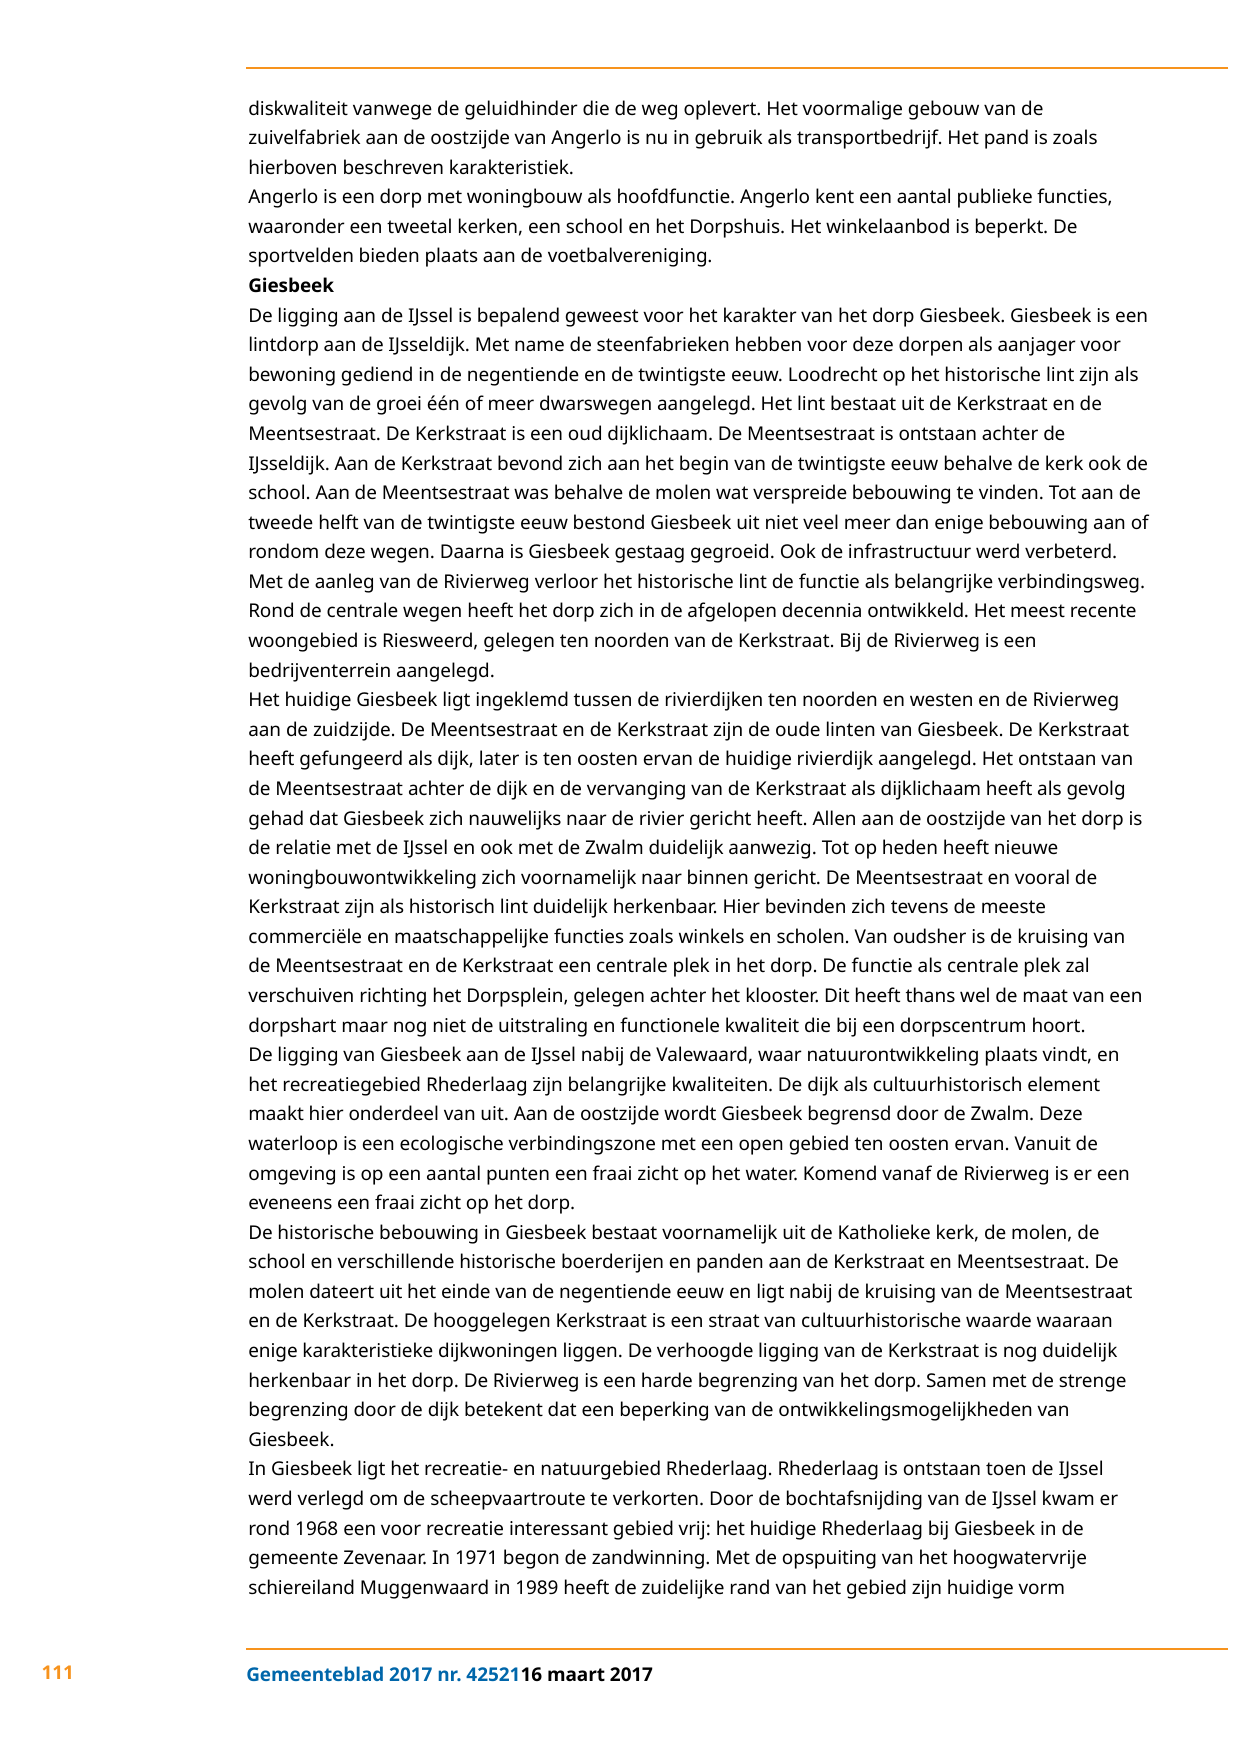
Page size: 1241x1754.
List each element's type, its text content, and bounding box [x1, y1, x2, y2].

text diskwaliteit vanwege de geluidhinder die de weg oplevert. Het voormalige gebouw van de zuivelfabriek aan de oostzijde van Angerlo is nu in gebruik als transportbedrijf. Het pand is zoals hierboven beschreven karakteristiek. [248, 95, 1152, 180]
text In Giesbeek ligt het recreatie- en natuurgebied Rhederlaag. Rhederlaag is ontstaan toen de IJssel werd verlegd om de scheepvaartroute te verkorten. Door de bochtafsnijding van de IJssel kwam er rond 1968 een voor recreatie interessant gebied vrij: het huidige Rhederlaag bij Giesbeek in de gemeente Zevenaar. In 1971 begon de zandwinning. Met de opspuiting van het hoogwatervrije schiereiland Muggenwaard in 1989 heeft de zuidelijke rand van het gebied zijn huidige vorm [248, 1456, 1152, 1600]
text Giesbeek [248, 272, 1152, 298]
text De historische bebouwing in Giesbeek bestaat voornamelijk uit de Katholieke kerk, de molen, de school en verschillende historische boerderijen en panden aan de Kerkstraat en Meentsestraat. De molen dateert uit het einde van de negentiende eeuw en ligt nabij de kruising van de Meentsestraat en de Kerkstraat. De hooggelegen Kerkstraat is een straat van cultuurhistorische waarde waaraan enige karakteristieke dijkwoningen liggen. De verhoogde ligging van de Kerkstraat is nog duidelijk herkenbaar in het dorp. De Rivierweg is een harde begrenzing van het dorp. Samen met de strenge begrenzing door de dijk betekent dat een beperking van de ontwikkelingsmogelijkheden van Giesbeek. [248, 1219, 1152, 1452]
picture [41, 47, 231, 172]
text De ligging aan de IJssel is bepalend geweest voor het karakter van het dorp Giesbeek. Giesbeek is een lintdorp aan de IJsseldijk. Met name de steenfabrieken hebben voor deze dorpen als aanjager voor bewoning gediend in de negentiende en de twintigste eeuw. Loodrecht op het historische lint zijn als gevolg van de groei één of meer dwarswegen aangelegd. Het lint bestaat uit de Kerkstraat en de Meentsestraat. De Kerkstraat is een oud dijklichaam. De Meentsestraat is ontstaan achter de IJsseldijk. Aan de Kerkstraat bevond zich aan het begin van de twintigste eeuw behalve de kerk ook de school. Aan de Meentsestraat was behalve de molen wat verspreide bebouwing te vinden. Tot aan de tweede helft van de twintigste eeuw bestond Giesbeek uit niet veel meer dan enige bebouwing aan of rondom deze wegen. Daarna is Giesbeek gestaag gegroeid. Ook de infrastructuur werd verbeterd. Met de aanleg van de Rivierweg verloor het historische lint de functie als belangrijke verbindingsweg. Rond de centrale wegen heeft het dorp zich in de afgelopen decennia ontwikkeld. Het meest recente woongebied is Riesweerd, gelegen ten noorden van de Kerkstraat. Bij de Rivierweg is een bedrijventerrein aangelegd. [248, 302, 1152, 683]
text Het huidige Giesbeek ligt ingeklemd tussen de rivierdijken ten noorden en westen en de Rivierweg aan de zuidzijde. De Meentsestraat en de Kerkstraat zijn de oude linten van Giesbeek. De Kerkstraat heeft gefungeerd als dijk, later is ten oosten ervan de huidige rivierdijk aangelegd. Het ontstaan van de Meentsestraat achter de dijk en de vervanging van de Kerkstraat als dijklichaam heeft als gevolg gehad dat Giesbeek zich nauwelijks naar de rivier gericht heeft. Allen aan de oostzijde van het dorp is de relatie met de IJssel en ook met de Zwalm duidelijk aanwezig. Tot op heden heeft nieuwe woningbouwontwikkeling zich voornamelijk naar binnen gericht. De Meentsestraat en vooral de Kerkstraat zijn als historisch lint duidelijk herkenbaar. Hier bevinden zich tevens de meeste commerciële en maatschappelijke functies zoals winkels en scholen. Van oudsher is de kruising van de Meentsestraat en de Kerkstraat een centrale plek in het dorp. De functie als centrale plek zal verschuiven richting het Dorpsplein, gelegen achter het klooster. Dit heeft thans wel de maat van een dorpshart maar nog niet de uitstraling en functionele kwaliteit die bij een dorpscentrum hoort. [248, 686, 1152, 1038]
text Angerlo is een dorp met woningbouw als hoofdfunctie. Angerlo kent een aantal publieke functies, waaronder een tweetal kerken, een school en het Dorpshuis. Het winkelaanbod is beperkt. De sportvelden bieden plaats aan de voetbalvereniging. [248, 183, 1152, 268]
text De ligging van Giesbeek aan de IJssel nabij de Valewaard, waar natuurontwikkeling plaats vindt, en het recreatiegebied Rhederlaag zijn belangrijke kwaliteiten. De dijk als cultuurhistorisch element maakt hier onderdeel van uit. Aan de oostzijde wordt Giesbeek begrensd door de Zwalm. Deze waterloop is een ecologische verbindingszone met een open gebied ten oosten ervan. Vanuit de omgeving is op een aantal punten een fraai zicht op het water. Komend vanaf de Rivierweg is er een eveneens een fraai zicht op het dorp. [248, 1041, 1152, 1215]
